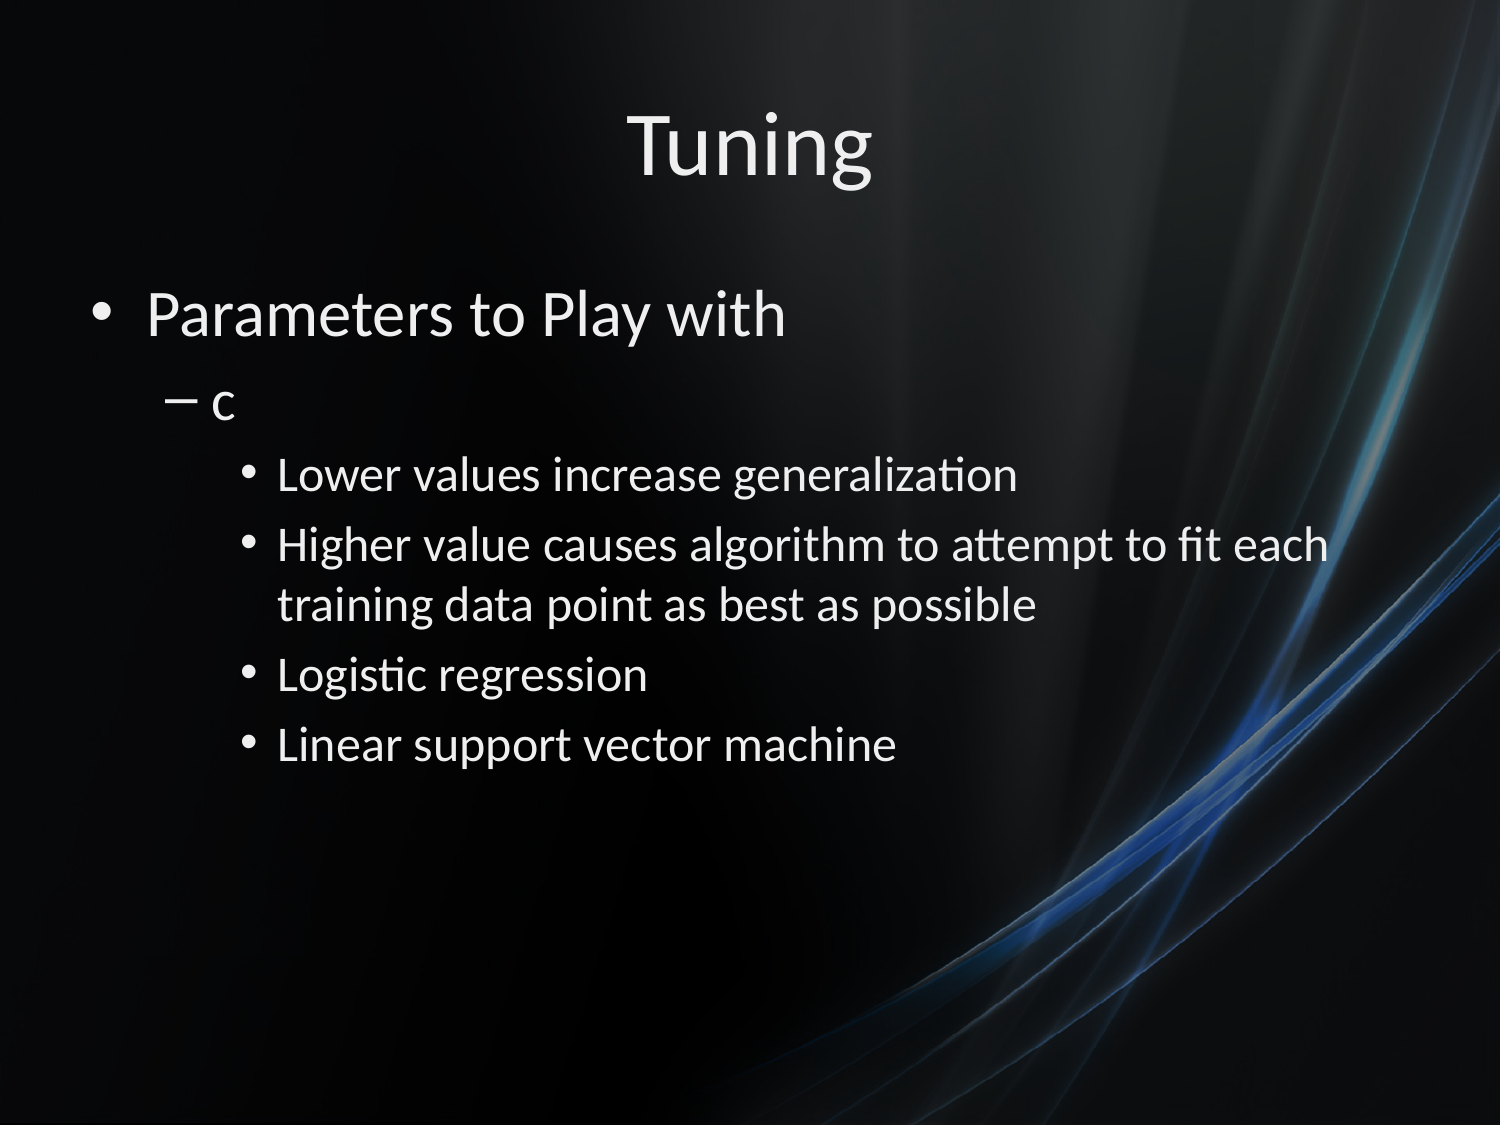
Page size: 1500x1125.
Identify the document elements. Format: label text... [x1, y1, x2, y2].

title Tuning [75, 45, 1425, 233]
list Parameters to Play with c Lower values increase generalization Higher value causes algorithm to attempt to fit each training data point as best as possible Logistic regression Linear support vector machine [75, 262, 1425, 1005]
picture [0, 0, 1500, 1125]
